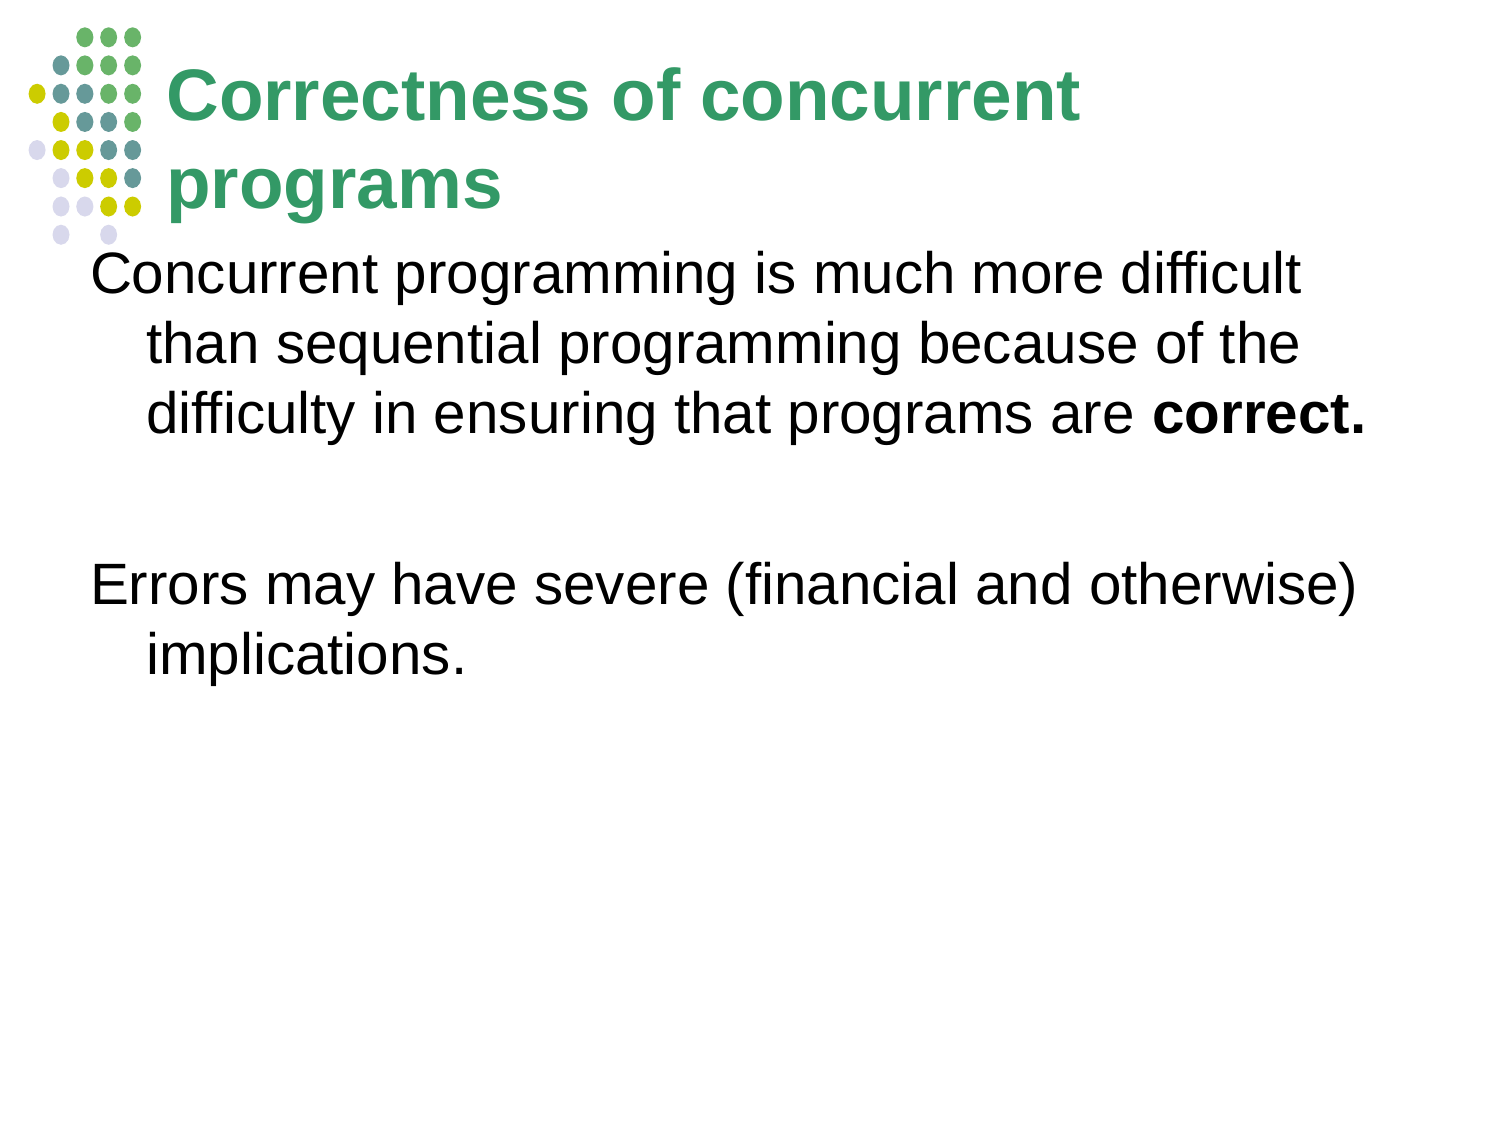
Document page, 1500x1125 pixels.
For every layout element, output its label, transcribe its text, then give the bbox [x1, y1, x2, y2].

list Concurrent programming is much more difficult than sequential programming because of the difficulty in ensuring that programs are correct. Errors may have severe (financial and otherwise) implications. [75, 228, 1426, 1006]
title Correctness of concurrent programs [151, 40, 1390, 228]
